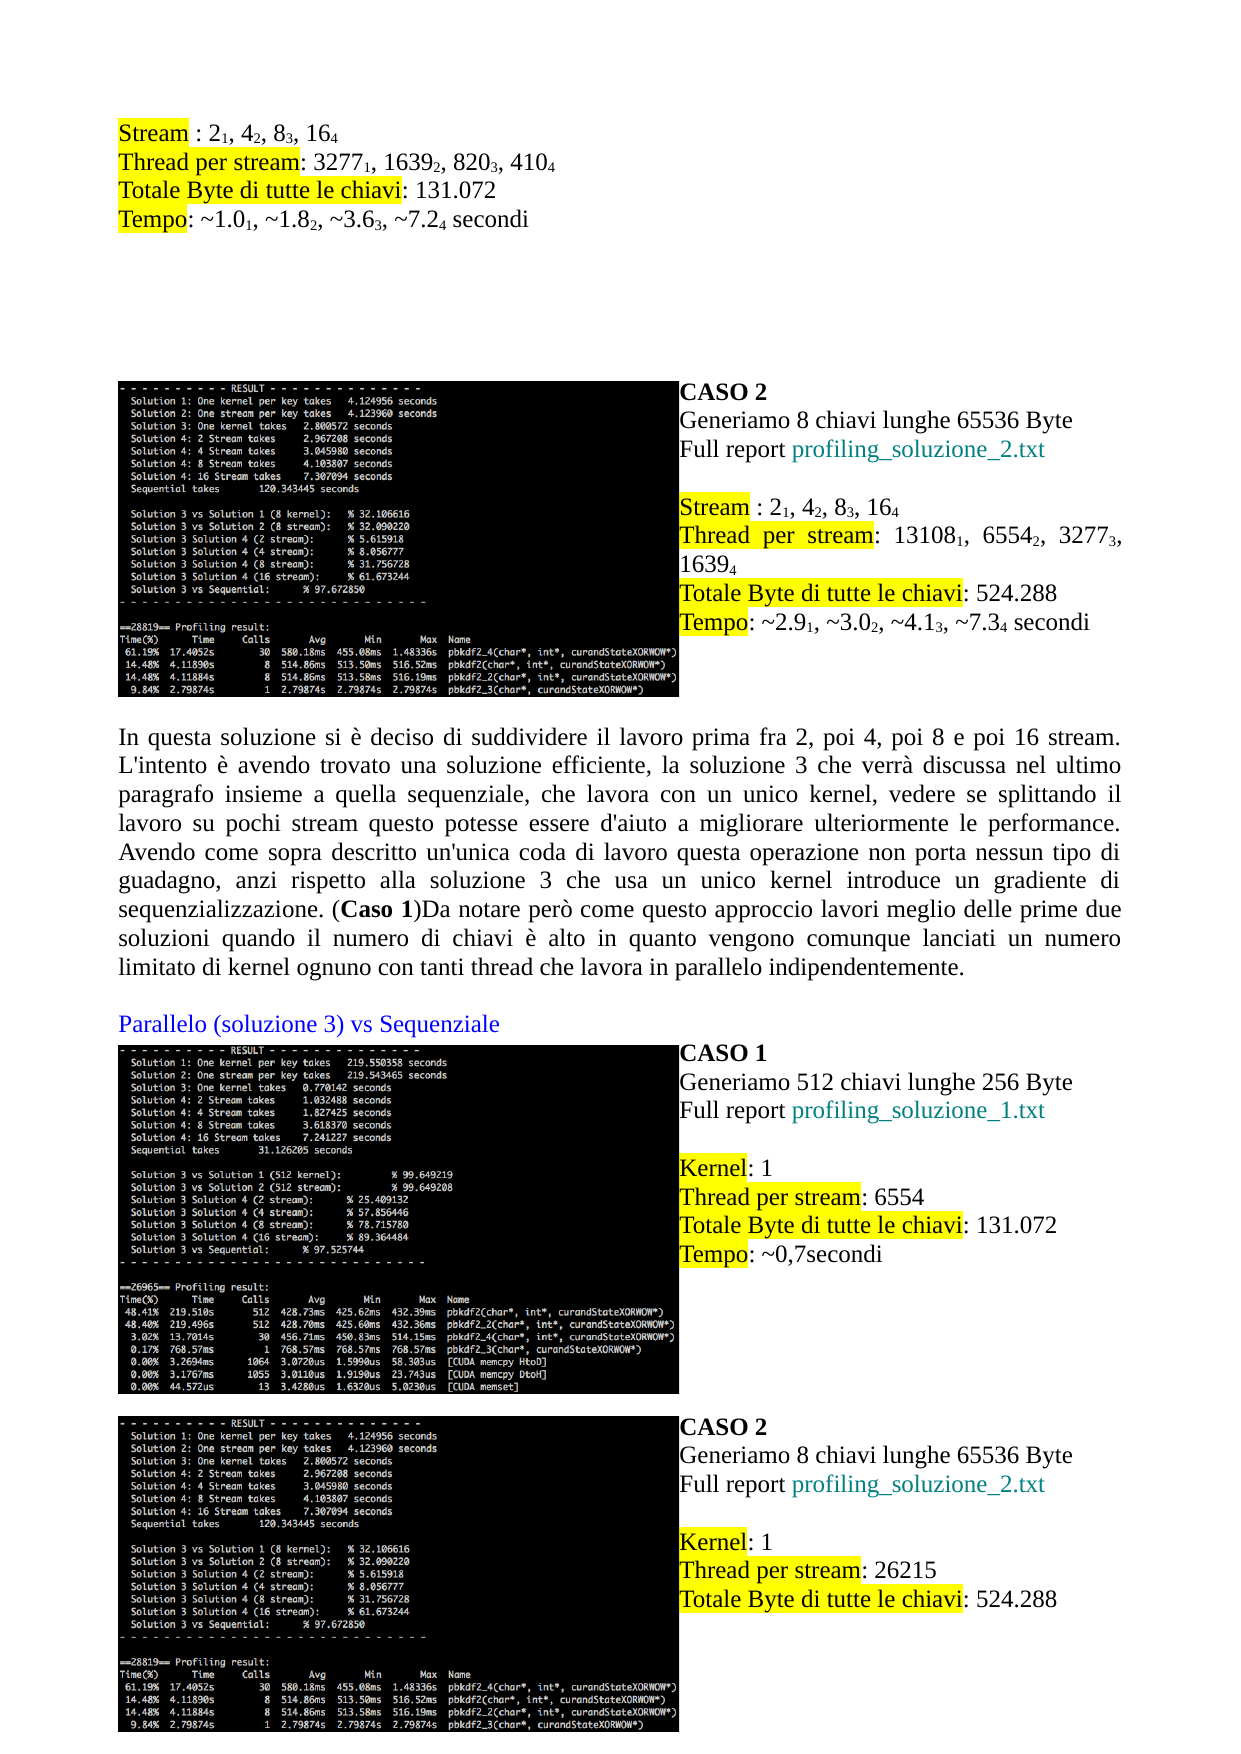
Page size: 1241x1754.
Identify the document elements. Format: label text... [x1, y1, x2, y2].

text Stream : 21, 42, 83, 164 [680, 492, 1122, 521]
text Parallelo (soluzione 3) vs Sequenziale [118, 1009, 1122, 1038]
text Generiamo 8 chiavi lunghe 65536 Byte [680, 406, 1122, 434]
text Full report profiling_soluzione_2.txt [680, 434, 1122, 463]
text Tempo: ~0,7secondi [680, 1239, 1122, 1268]
text Totale Byte di tutte le chiavi: 524.288 [680, 578, 1122, 607]
text Thread per stream: 6554 [680, 1182, 1122, 1211]
text Thread per stream: 26215 [680, 1556, 1122, 1584]
picture [118, 1045, 680, 1394]
text Thread per stream: 32771, 16392, 8203, 4104 [118, 147, 1122, 176]
text In questa soluzione si è deciso di suddividere il lavoro prima fra 2, poi 4, poi 8 e poi 16 stream. L'intento è avendo trovato una soluzione efficiente, la soluzione 3 che verrà discussa nel ultimo paragrafo insieme a quella sequenziale, che lavora con un unico kernel, vedere se splittando il lavoro su pochi stream questo potesse essere d'aiuto a migliorare ulteriormente le performance. Avendo come sopra descritto un'unica coda di lavoro questa operazione non porta nessun tipo di guadagno, anzi rispetto alla soluzione 3 che usa un unico kernel introduce un gradiente di sequenzializzazione. (Caso 1)Da notare però come questo approccio lavori meglio delle prime due soluzioni quando il numero di chiavi è alto in quanto vengono comunque lanciati un numero limitato di kernel ognuno con tanti thread che lavora in parallelo indipendentemente. [118, 722, 1122, 981]
text CASO 1 [118, 1038, 1122, 1067]
text Totale Byte di tutte le chiavi: 131.072 [680, 1211, 1122, 1239]
picture [118, 381, 680, 697]
text Totale Byte di tutte le chiavi: 524.288 [680, 1584, 1122, 1613]
text Thread per stream: 131081, 65542, 32773, 16394 [680, 521, 1122, 578]
text Tempo: ~1.01, ~1.82, ~3.63, ~7.24 secondi [118, 204, 1122, 233]
text Tempo: ~2.91, ~3.02, ~4.13, ~7.34 secondi [680, 607, 1122, 636]
text Generiamo 8 chiavi lunghe 65536 Byte [680, 1441, 1122, 1469]
text Full report profiling_soluzione_1.txt [680, 1096, 1122, 1124]
text CASO 2 [118, 377, 1122, 406]
text Kernel: 1 [680, 1527, 1122, 1556]
text Generiamo 512 chiavi lunghe 256 Byte [680, 1067, 1122, 1096]
picture [118, 1416, 680, 1732]
text Full report profiling_soluzione_2.txt [680, 1469, 1122, 1498]
text CASO 2 [118, 1412, 1122, 1441]
text Stream : 21, 42, 83, 164 [118, 118, 1122, 147]
text Kernel: 1 [680, 1153, 1122, 1182]
text Totale Byte di tutte le chiavi: 131.072 [118, 176, 1122, 204]
